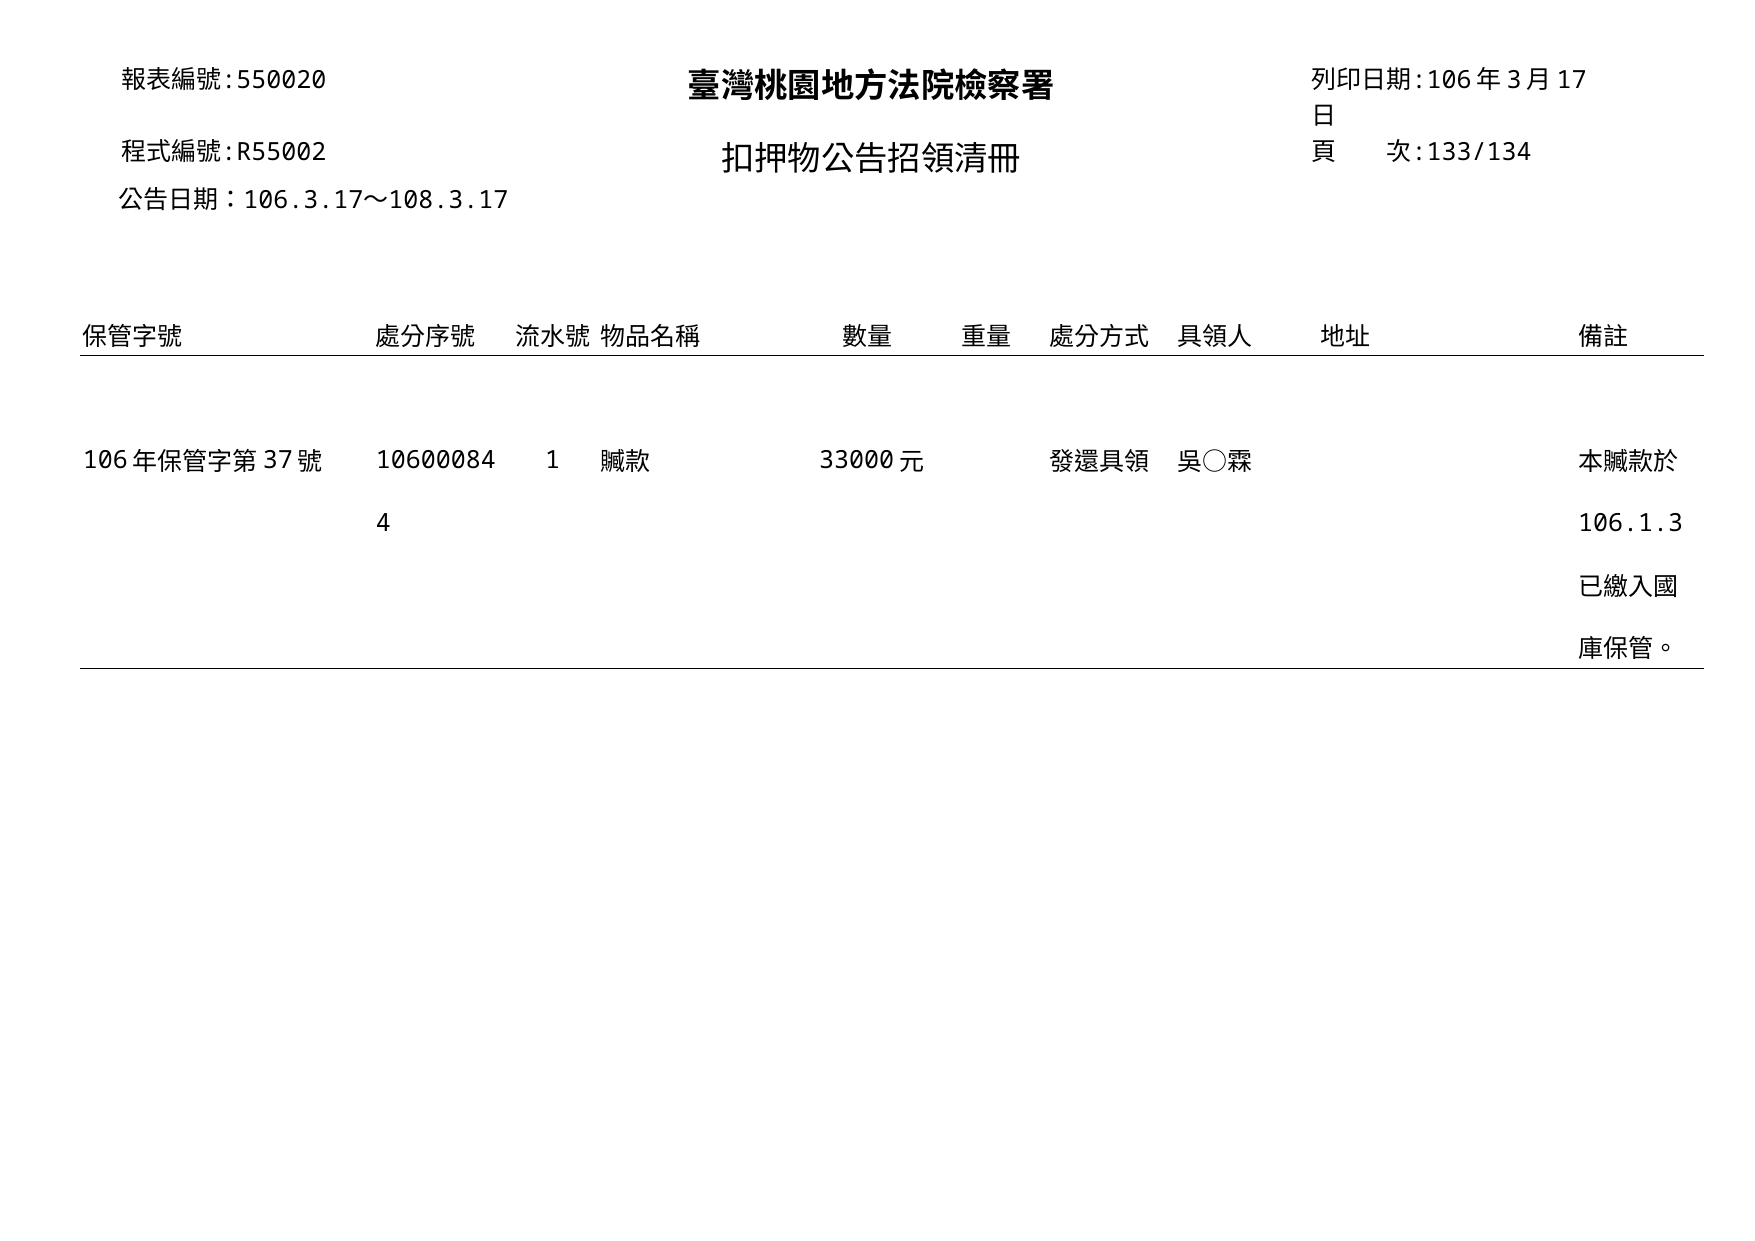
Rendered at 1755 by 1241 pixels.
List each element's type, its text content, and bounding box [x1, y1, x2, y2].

table_cell 106000844 [373, 356, 507, 667]
table_header 流水號 [507, 293, 597, 355]
table_header 重量 [927, 293, 1046, 355]
table_cell 贓款 [597, 356, 807, 667]
table_cell 106年保管字第37號 [80, 356, 373, 667]
table_header 備註 [1575, 293, 1704, 355]
table_cell 1 [507, 356, 597, 667]
table_header 保管字號 [80, 293, 373, 355]
table_cell 33000元 [808, 356, 927, 667]
table_header 地址 [1317, 293, 1575, 355]
table_cell 本贓款於106.1.3已繳入國庫保管。 [1575, 356, 1704, 667]
table_header 數量 [808, 293, 927, 355]
table_cell [927, 356, 1046, 667]
table_header 處分序號 [373, 293, 507, 355]
table_header 具領人 [1175, 293, 1317, 355]
table_cell 吳○霖 [1175, 356, 1317, 667]
table_cell [1317, 356, 1575, 667]
table_header 處分方式 [1046, 293, 1175, 355]
table_cell 發還具領 [1046, 356, 1175, 667]
table_header 物品名稱 [597, 293, 807, 355]
